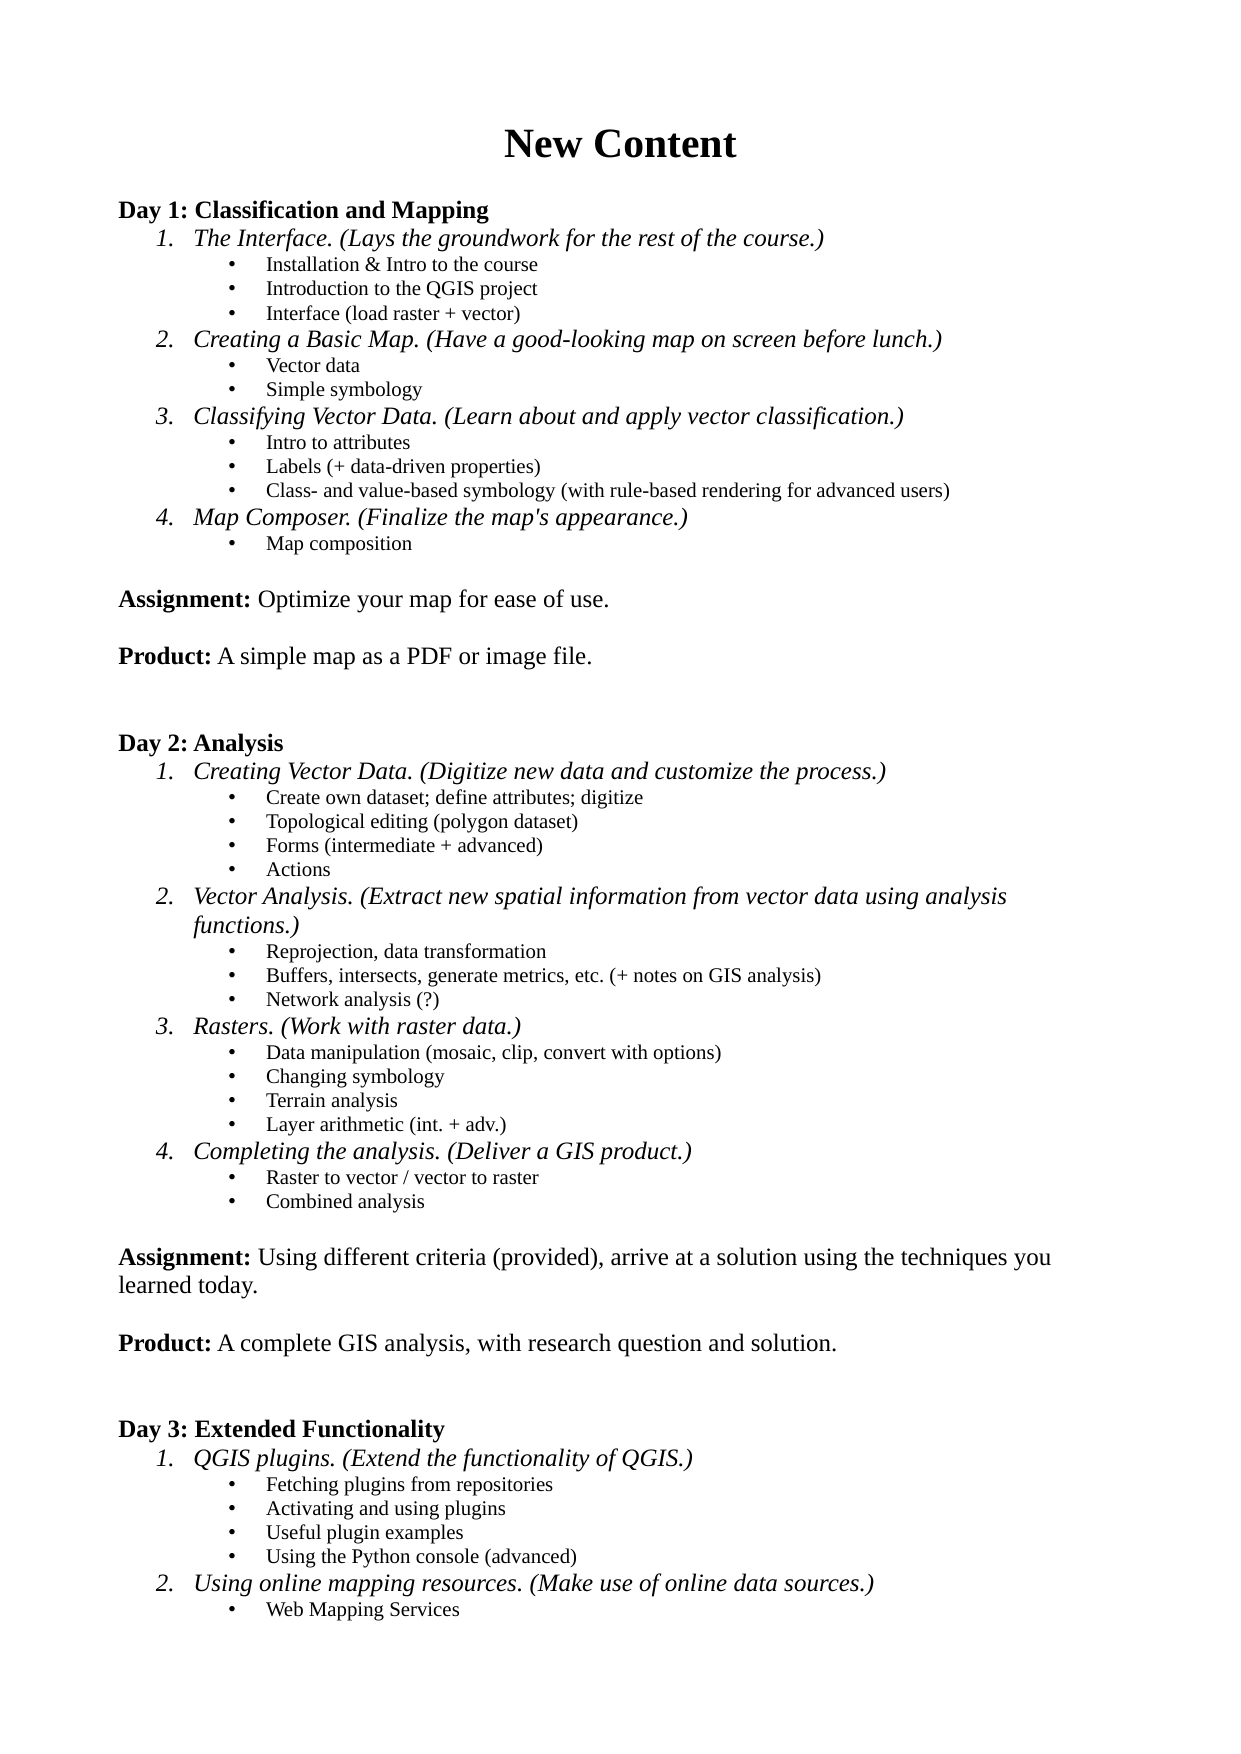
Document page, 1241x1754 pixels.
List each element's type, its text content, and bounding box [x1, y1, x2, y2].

text New Content [118, 118, 1122, 166]
text Day 3: Extended Functionality [118, 1414, 1122, 1443]
list Create own dataset; define attributes; digitize [228, 785, 1122, 809]
list Creating Vector Data. (Digitize new data and customize the process.) [156, 756, 1122, 785]
list Topological editing (polygon dataset) [228, 809, 1122, 833]
text Assignment: Using different criteria (provided), arrive at a solution using the techniques you learned today. [118, 1242, 1122, 1299]
list Vector data [228, 353, 1122, 377]
list Data manipulation (mosaic, clip, convert with options) [228, 1040, 1122, 1064]
list Map Composer. (Finalize the map's appearance.) [156, 502, 1122, 531]
list The Interface. (Lays the groundwork for the rest of the course.) [156, 223, 1122, 252]
list Map composition [228, 531, 1122, 555]
list Class- and value-based symbology (with rule-based rendering for advanced users) [228, 478, 1122, 502]
text Product: A complete GIS analysis, with research question and solution. [118, 1328, 1122, 1357]
list Classifying Vector Data. (Learn about and apply vector classification.) [156, 401, 1122, 430]
list Using online mapping resources. (Make use of online data sources.) [156, 1568, 1122, 1597]
list Terrain analysis [228, 1088, 1122, 1112]
list Rasters. (Work with raster data.) [156, 1011, 1122, 1040]
list Vector Analysis. (Extract new spatial information from vector data using analysis functions.) [156, 881, 1122, 939]
list Introduction to the QGIS project [228, 276, 1122, 300]
list Network analysis (?) [228, 987, 1122, 1011]
list Web Mapping Services [228, 1597, 1122, 1621]
list Completing the analysis. (Deliver a GIS product.) [156, 1136, 1122, 1165]
list QGIS plugins. (Extend the functionality of QGIS.) [156, 1443, 1122, 1472]
text Assignment: Optimize your map for ease of use. [118, 584, 1122, 613]
list Installation & Intro to the course [228, 252, 1122, 276]
list Changing symbology [228, 1064, 1122, 1088]
text Product: A simple map as a PDF or image file. [118, 641, 1122, 670]
list Fetching plugins from repositories [228, 1472, 1122, 1496]
list Simple symbology [228, 377, 1122, 401]
list Activating and using plugins [228, 1496, 1122, 1520]
list Using the Python console (advanced) [228, 1544, 1122, 1568]
list Layer arithmetic (int. + adv.) [228, 1112, 1122, 1136]
list Labels (+ data-driven properties) [228, 454, 1122, 478]
list Raster to vector / vector to raster [228, 1165, 1122, 1189]
list Intro to attributes [228, 430, 1122, 454]
list Buffers, intersects, generate metrics, etc. (+ notes on GIS analysis) [228, 963, 1122, 987]
list Useful plugin examples [228, 1520, 1122, 1544]
list Creating a Basic Map. (Have a good-looking map on screen before lunch.) [156, 324, 1122, 353]
list Actions [228, 857, 1122, 881]
text Day 1: Classification and Mapping [118, 195, 1122, 223]
list Combined analysis [228, 1189, 1122, 1213]
list Reprojection, data transformation [228, 939, 1122, 963]
list Interface (load raster + vector) [228, 300, 1122, 324]
list Forms (intermediate + advanced) [228, 833, 1122, 857]
text Day 2: Analysis [118, 728, 1122, 756]
